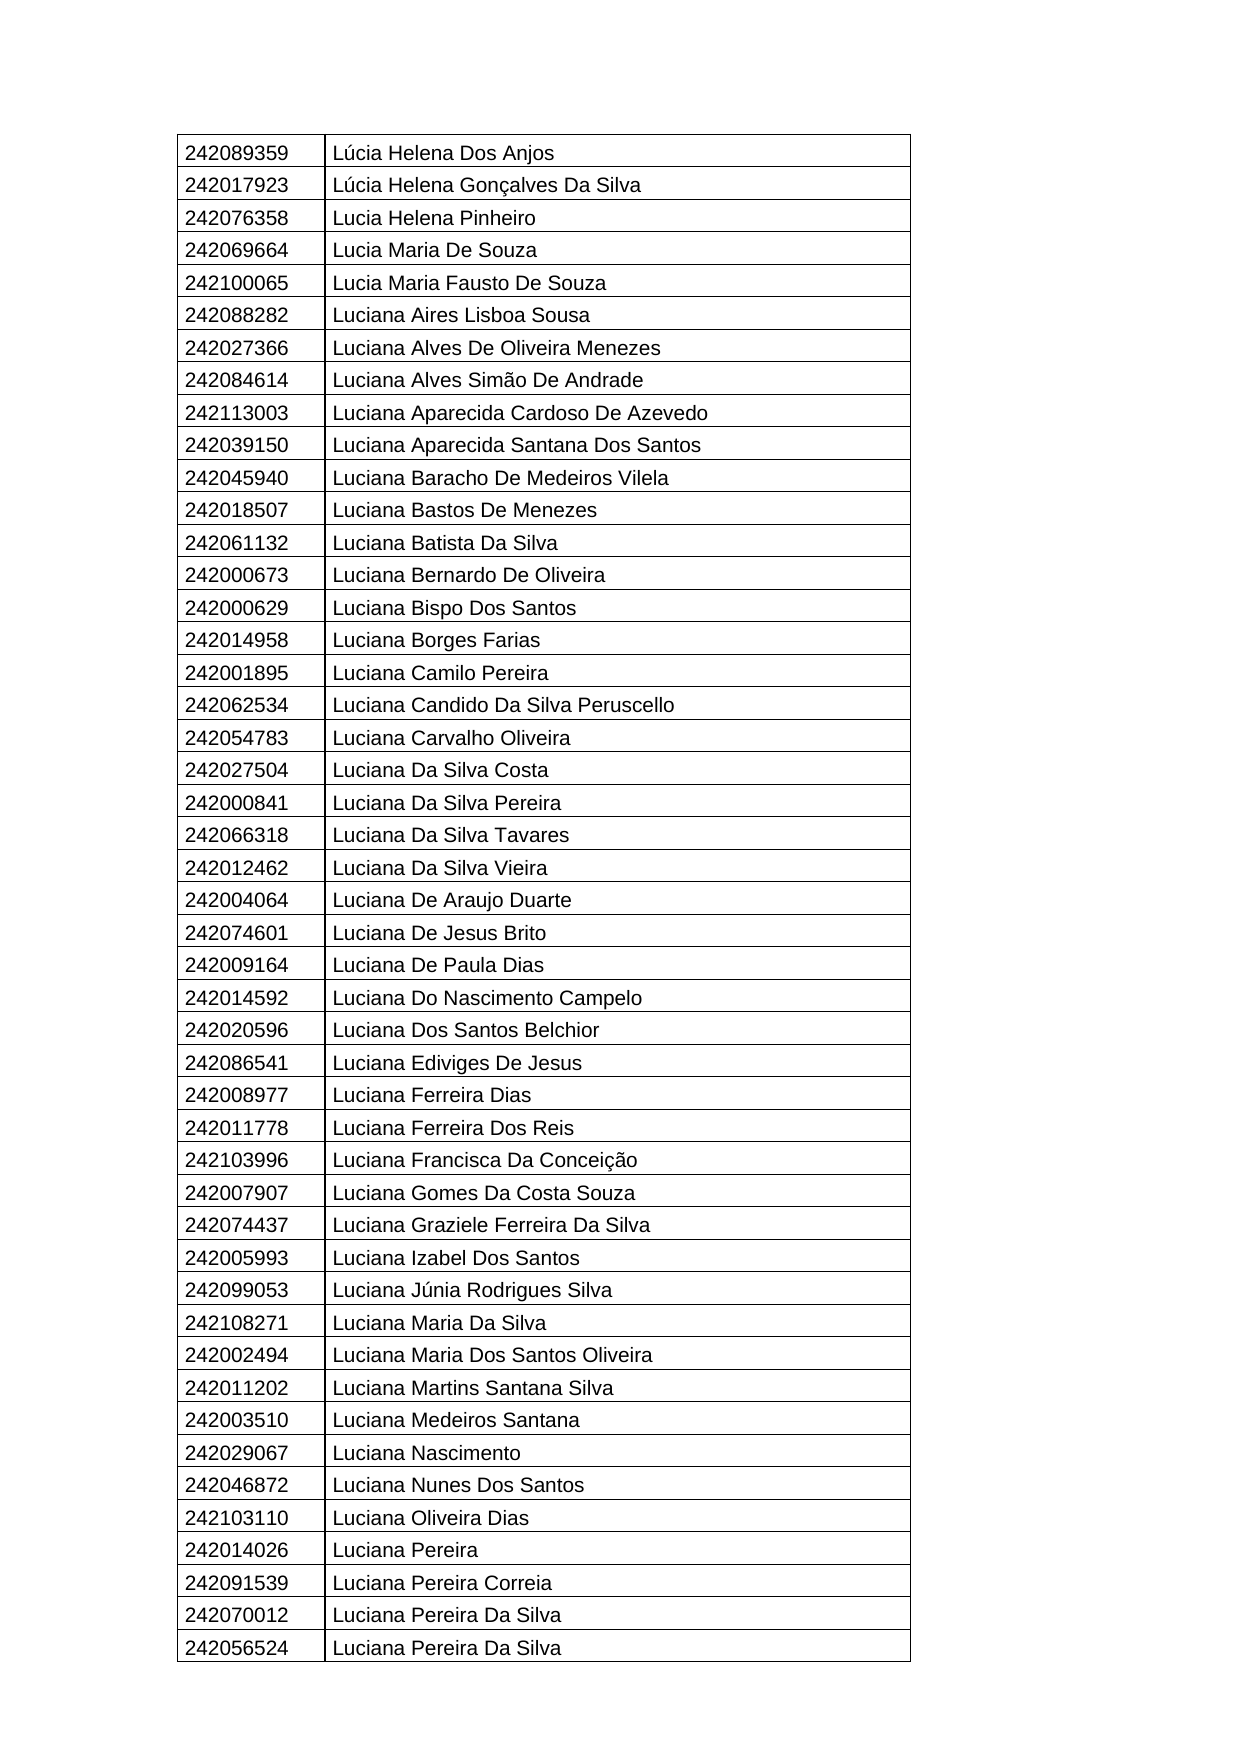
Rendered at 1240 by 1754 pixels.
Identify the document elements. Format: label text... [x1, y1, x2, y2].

table_cell 242074437 [178, 1207, 324, 1238]
table_cell Luciana Gomes Da Costa Souza [326, 1175, 910, 1206]
table_cell 242017923 [178, 167, 324, 198]
table_cell 242086541 [178, 1045, 324, 1076]
table_cell 242084614 [178, 362, 324, 393]
table_cell Luciana Júnia Rodrigues Silva [326, 1272, 910, 1303]
table_cell 242011778 [178, 1110, 324, 1141]
table_cell 242070012 [178, 1597, 324, 1628]
table_cell Luciana Dos Santos Belchior [326, 1012, 910, 1043]
table_cell 242001895 [178, 655, 324, 686]
table_cell Luciana Bispo Dos Santos [326, 590, 910, 621]
table_cell 242099053 [178, 1272, 324, 1303]
table_cell Luciana Aires Lisboa Sousa [326, 297, 910, 328]
table_cell Luciana Da Silva Vieira [326, 850, 910, 881]
table_cell Luciana Maria Da Silva [326, 1305, 910, 1336]
table_cell Luciana Candido Da Silva Peruscello [326, 687, 910, 718]
table_cell Luciana Bastos De Menezes [326, 492, 910, 523]
table_cell Luciana Medeiros Santana [326, 1402, 910, 1433]
table_cell 242054783 [178, 720, 324, 751]
table_cell Luciana Oliveira Dias [326, 1500, 910, 1531]
table_cell 242046872 [178, 1467, 324, 1498]
table_cell 242000673 [178, 557, 324, 588]
table_cell Luciana Pereira Da Silva [326, 1597, 910, 1628]
table_cell Luciana De Paula Dias [326, 947, 910, 978]
table_cell Luciana Ferreira Dos Reis [326, 1110, 910, 1141]
table_cell Lúcia Helena Gonçalves Da Silva [326, 167, 910, 198]
table_cell 242005993 [178, 1240, 324, 1271]
table_cell Lucia Helena Pinheiro [326, 200, 910, 231]
table_cell Luciana Da Silva Pereira [326, 785, 910, 816]
table_cell 242076358 [178, 200, 324, 231]
table_cell Lucia Maria De Souza [326, 232, 910, 263]
table_cell 242027366 [178, 330, 324, 361]
table_cell Luciana Ferreira Dias [326, 1077, 910, 1108]
table_cell Luciana Baracho De Medeiros Vilela [326, 460, 910, 491]
table_cell Luciana Nunes Dos Santos [326, 1467, 910, 1498]
table_cell Luciana Pereira Da Silva [326, 1630, 910, 1661]
table_cell 242074601 [178, 915, 324, 946]
table_cell 242113003 [178, 395, 324, 426]
table_cell Lúcia Helena Dos Anjos [326, 135, 910, 166]
table_cell 242045940 [178, 460, 324, 491]
table_cell Luciana Aparecida Cardoso De Azevedo [326, 395, 910, 426]
table_cell Luciana Da Silva Costa [326, 752, 910, 783]
table_cell 242066318 [178, 817, 324, 848]
table_cell Luciana Francisca Da Conceição [326, 1142, 910, 1173]
table_cell 242029067 [178, 1435, 324, 1466]
table_cell Luciana Maria Dos Santos Oliveira [326, 1337, 910, 1368]
table_cell 242000629 [178, 590, 324, 621]
table_cell Luciana De Araujo Duarte [326, 882, 910, 913]
table_cell 242012462 [178, 850, 324, 881]
table_cell 242103996 [178, 1142, 324, 1173]
table_cell 242056524 [178, 1630, 324, 1661]
table_cell Luciana Da Silva Tavares [326, 817, 910, 848]
table_cell 242108271 [178, 1305, 324, 1336]
table_cell Lucia Maria Fausto De Souza [326, 265, 910, 296]
table_cell Luciana De Jesus Brito [326, 915, 910, 946]
table_cell Luciana Carvalho Oliveira [326, 720, 910, 751]
table_cell Luciana Batista Da Silva [326, 525, 910, 556]
table_cell Luciana Borges Farias [326, 622, 910, 653]
table_cell Luciana Izabel Dos Santos [326, 1240, 910, 1271]
table_cell 242014026 [178, 1532, 324, 1563]
table_cell 242061132 [178, 525, 324, 556]
table_cell Luciana Martins Santana Silva [326, 1370, 910, 1401]
table_cell 242088282 [178, 297, 324, 328]
table_cell Luciana Camilo Pereira [326, 655, 910, 686]
table_cell 242003510 [178, 1402, 324, 1433]
table_cell 242002494 [178, 1337, 324, 1368]
table_cell 242014958 [178, 622, 324, 653]
table_cell Luciana Pereira [326, 1532, 910, 1563]
table_cell Luciana Alves Simão De Andrade [326, 362, 910, 393]
table_cell 242007907 [178, 1175, 324, 1206]
table_cell 242011202 [178, 1370, 324, 1401]
table_cell 242009164 [178, 947, 324, 978]
table_cell Luciana Graziele Ferreira Da Silva [326, 1207, 910, 1238]
table_cell 242004064 [178, 882, 324, 913]
table_cell Luciana Aparecida Santana Dos Santos [326, 427, 910, 458]
table_cell 242039150 [178, 427, 324, 458]
table_cell Luciana Do Nascimento Campelo [326, 980, 910, 1011]
table_cell Luciana Pereira Correia [326, 1565, 910, 1596]
table_cell Luciana Bernardo De Oliveira [326, 557, 910, 588]
table_cell 242000841 [178, 785, 324, 816]
table_cell 242008977 [178, 1077, 324, 1108]
table_cell 242069664 [178, 232, 324, 263]
table_cell 242014592 [178, 980, 324, 1011]
table_cell Luciana Alves De Oliveira Menezes [326, 330, 910, 361]
table_cell 242091539 [178, 1565, 324, 1596]
table_cell 242020596 [178, 1012, 324, 1043]
table_cell 242062534 [178, 687, 324, 718]
table_cell 242027504 [178, 752, 324, 783]
table_cell 242089359 [178, 135, 324, 166]
table_cell Luciana Ediviges De Jesus [326, 1045, 910, 1076]
table_cell 242103110 [178, 1500, 324, 1531]
table_cell 242018507 [178, 492, 324, 523]
table_cell 242100065 [178, 265, 324, 296]
table_cell Luciana Nascimento [326, 1435, 910, 1466]
